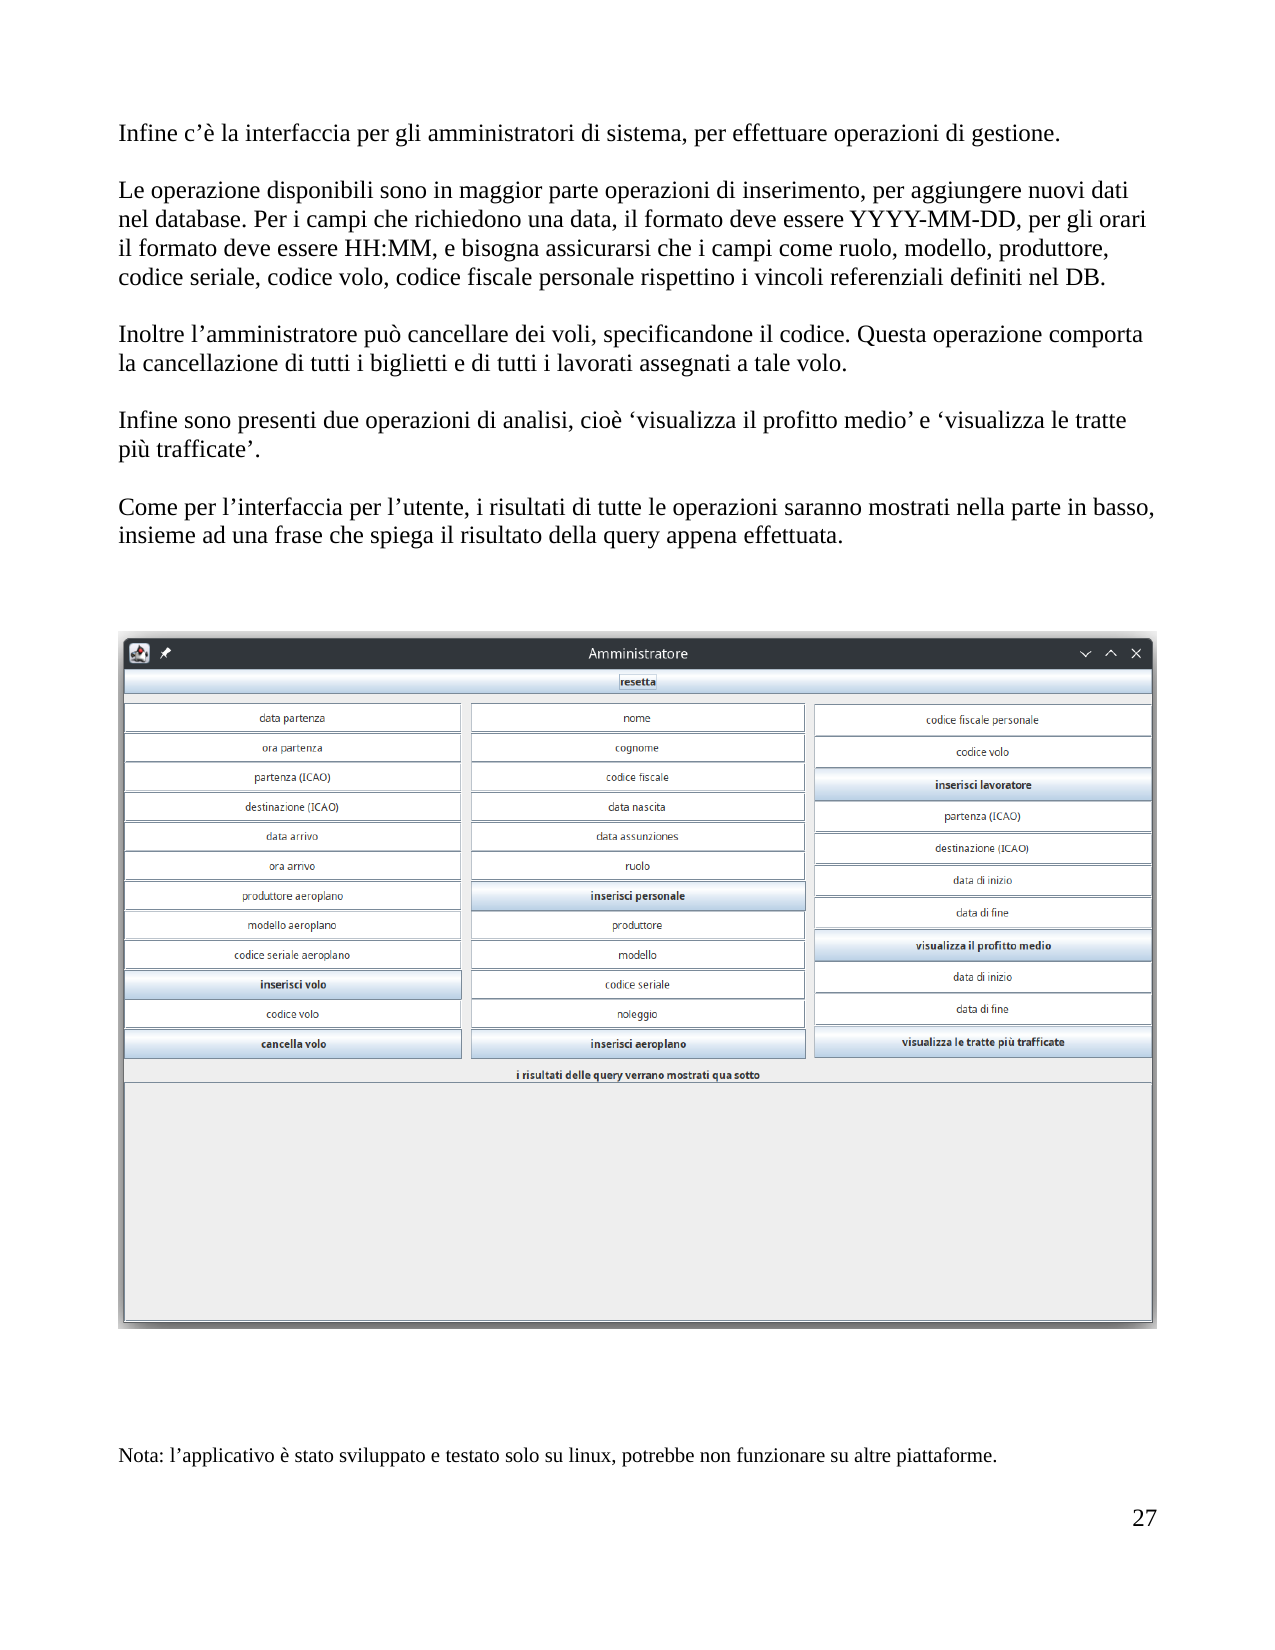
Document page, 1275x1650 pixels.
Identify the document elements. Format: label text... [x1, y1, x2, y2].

text Nota: l’applicativo è stato sviluppato e testato solo su linux, potrebbe non funzionare su altre piattaforme. [118, 1443, 1157, 1467]
text Come per l’interfaccia per l’utente, i risultati di tutte le operazioni saranno mostrati nella parte in basso, [118, 492, 1157, 521]
text Inoltre l’amministratore può cancellare dei voli, specificandone il codice. Questa operazione comporta la cancellazione di tutti i biglietti e di tutti i lavorati assegnati a tale volo. [118, 319, 1157, 377]
text Le operazione disponibili sono in maggior parte operazioni di inserimento, per aggiungere nuovi dati nel database. Per i campi che richiedono una data, il formato deve essere YYYY-MM-DD, per gli orari il formato deve essere HH:MM, e bisogna assicurarsi che i campi come ruolo, modello, produttore, codice seriale, codice volo, codice fiscale personale rispettino i vincoli referenziali definiti nel DB. [118, 176, 1157, 291]
text Infine sono presenti due operazioni di analisi, cioè ‘visualizza il profitto medio’ e ‘visualizza le tratte più trafficate’. [118, 406, 1157, 463]
picture [118, 631, 1157, 1329]
text Infine c’è la interfaccia per gli amministratori di sistema, per effettuare operazioni di gestione. [118, 118, 1157, 147]
text insieme ad una frase che spiega il risultato della query appena effettuata. [118, 521, 1157, 549]
